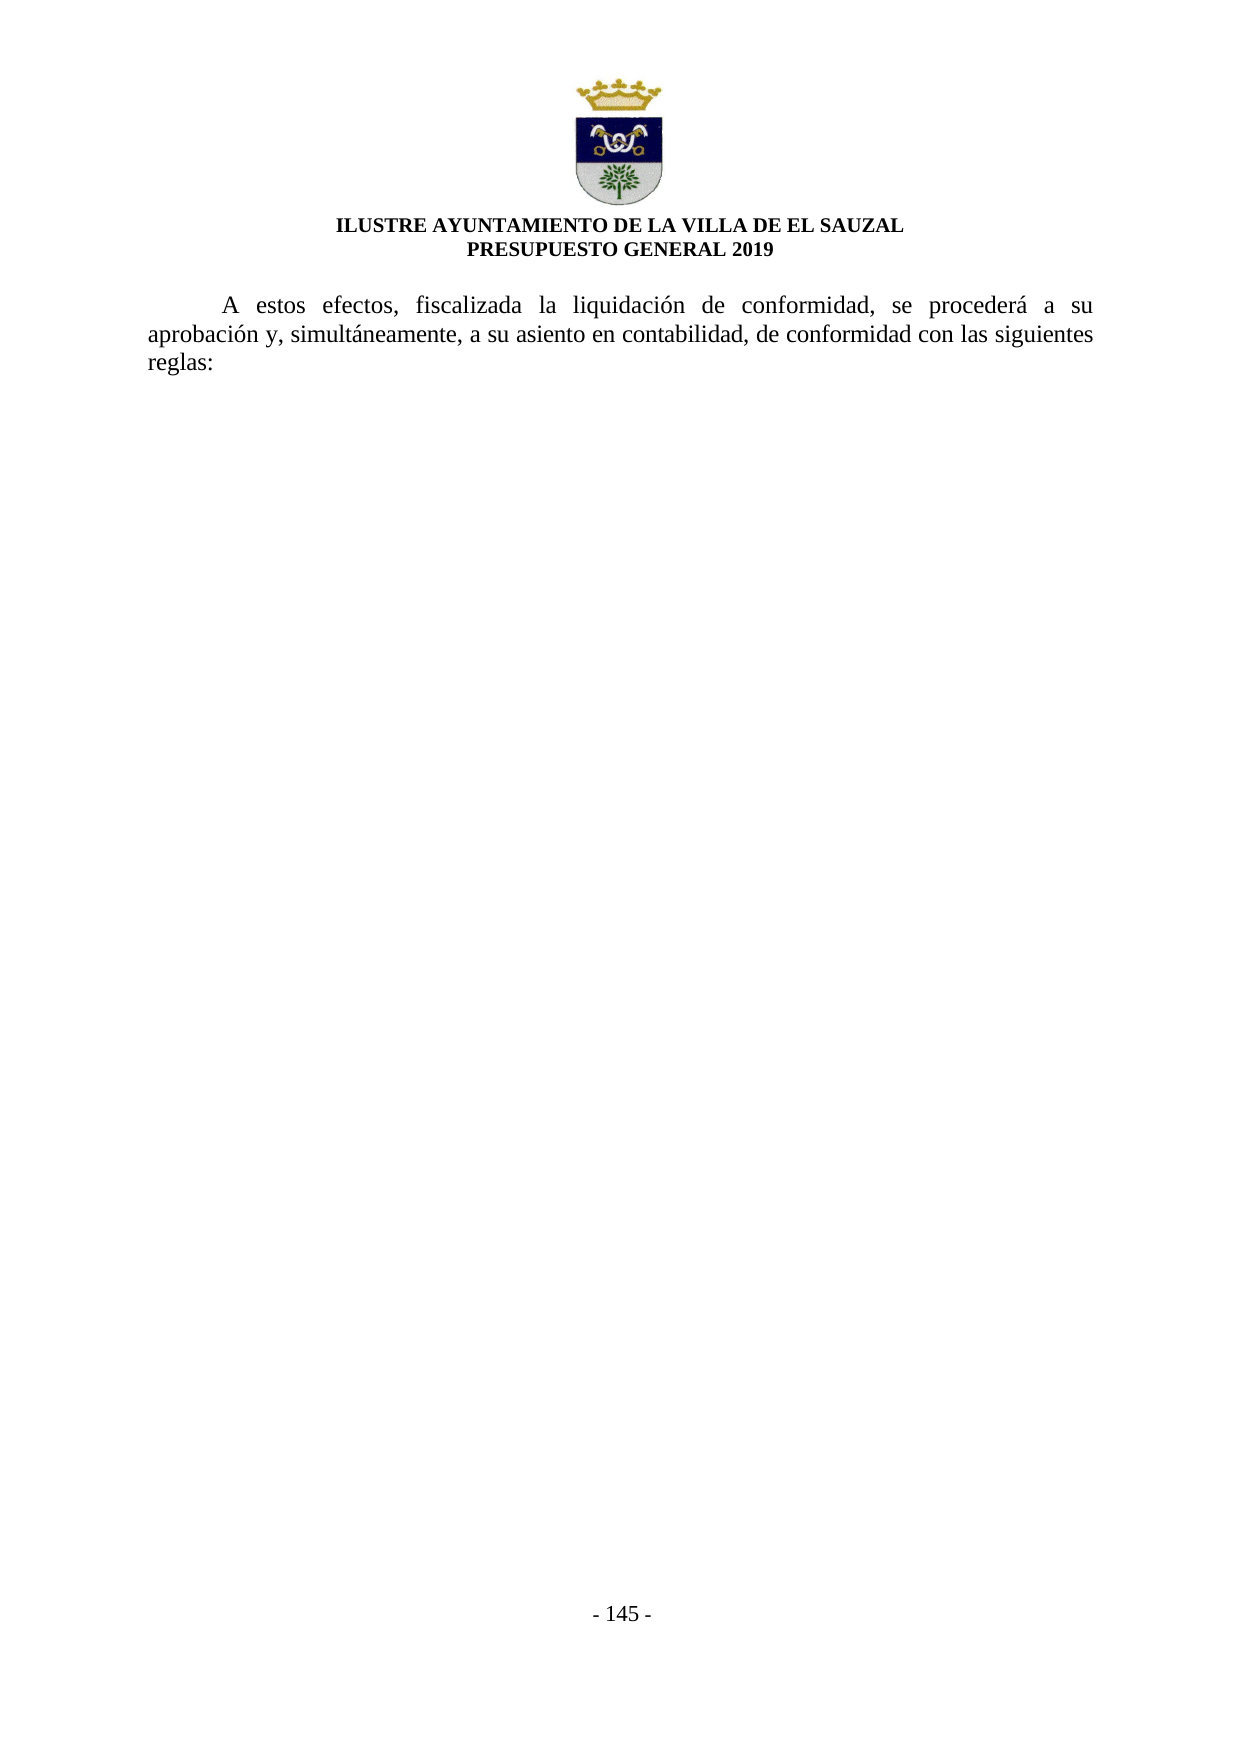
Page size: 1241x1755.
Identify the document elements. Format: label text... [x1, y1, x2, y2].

text A estos efectos, fiscalizada la liquidación de conformidad, se procederá a su aprobación y, simultáneamente, a su asiento en contabilidad, de conformidad con las siguientes reglas: [148, 290, 1094, 376]
